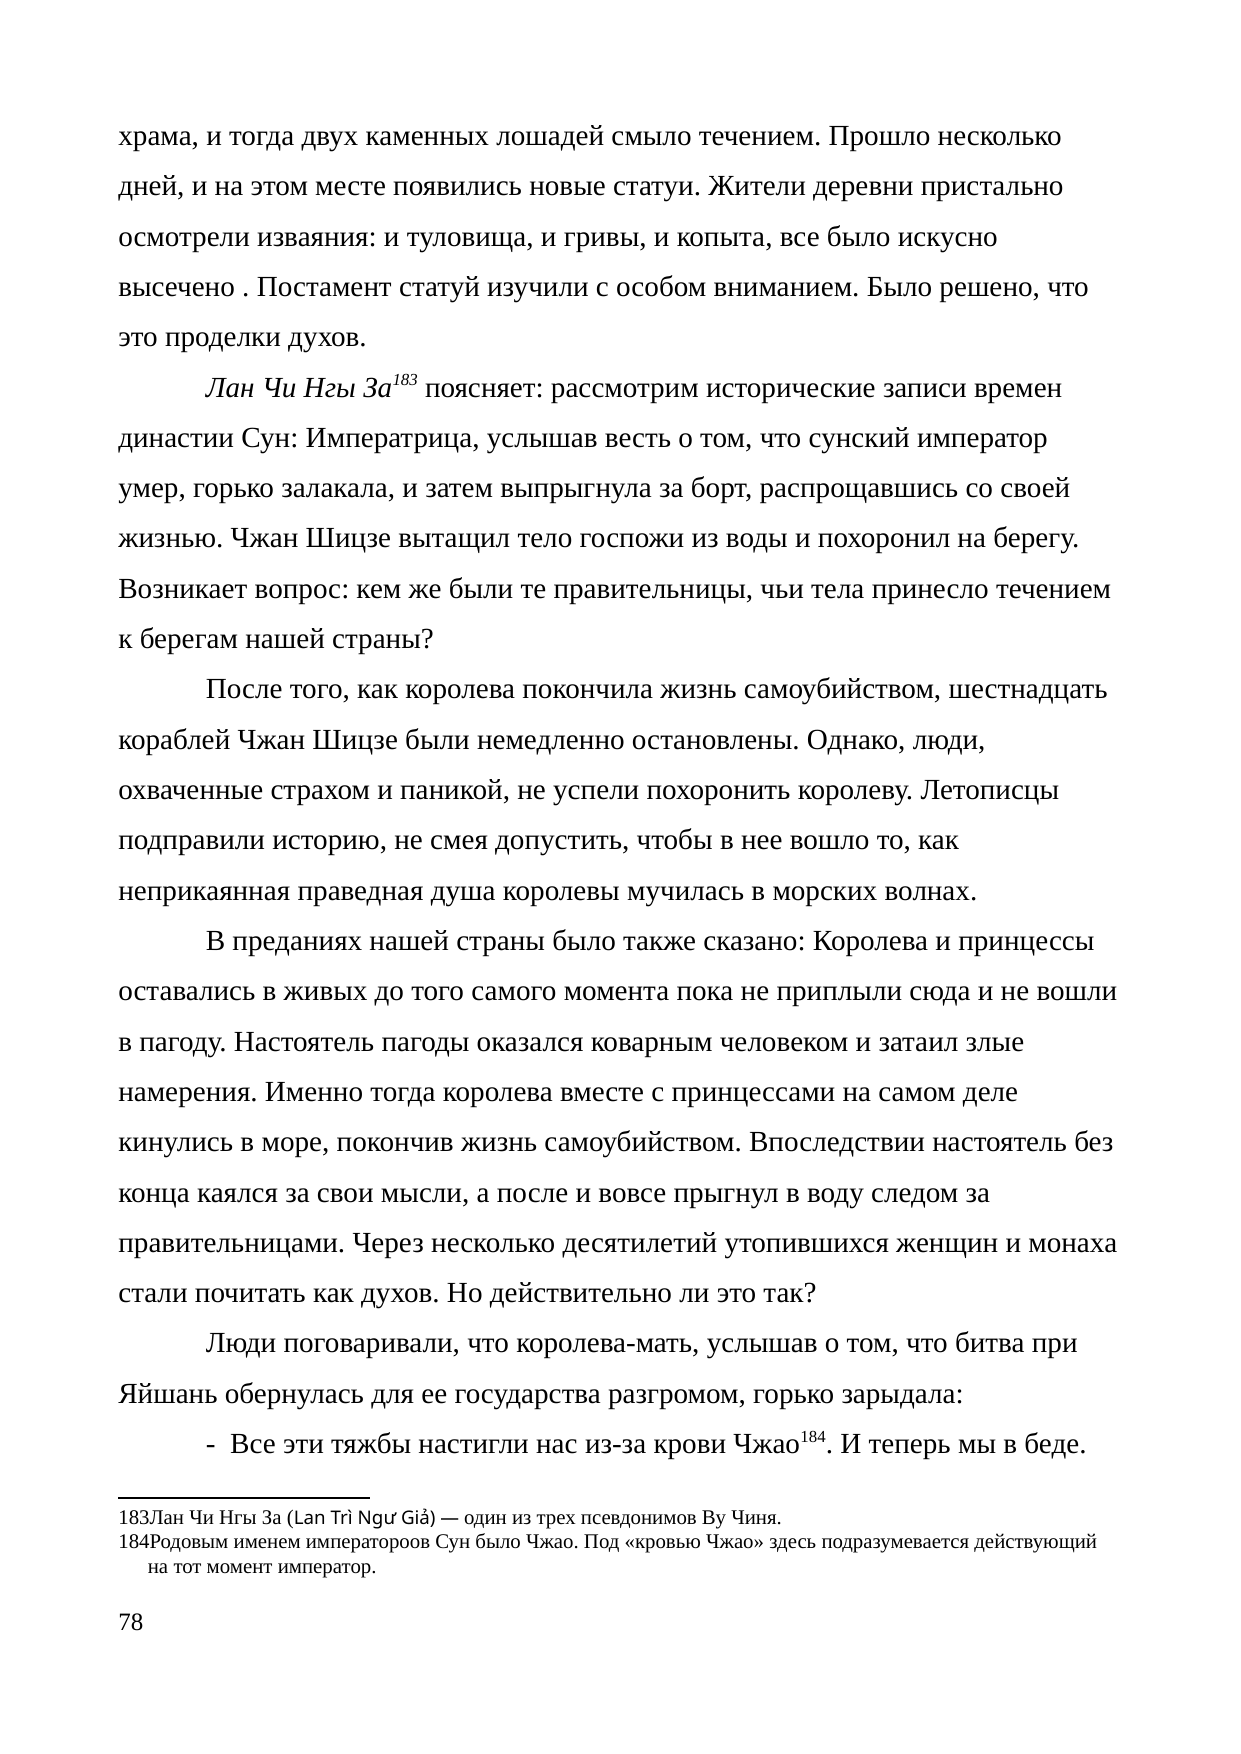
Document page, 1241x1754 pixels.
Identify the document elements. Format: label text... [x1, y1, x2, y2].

text Лан Чи Нгы За поясняет: рассмотрим исторические записи времен династии Сун: Императрица, услышав весть о том, что сунский император умер, горько залакала, и затем выпрыгнула за борт, распрощавшись со своей жизнью. Чжан Шицзе вытащил тело госпожи из воды и похоронил на берегу. Возникает вопрос: кем же были те правительницы, чьи тела принесло течением к берегам нашей страны? [118, 370, 1122, 655]
text - Все эти тяжбы настигли нас из-за крови Чжао. И теперь мы в беде. [118, 1426, 1122, 1460]
text Люди поговаривали, что королева-мать, услышав о том, что битва при Яйшань обернулась для ее государства разгромом, горько зарыдала: [118, 1326, 1122, 1409]
text Родовым именем императороов Сун было Чжао. Под «кровью Чжао» здесь подразумевается действующий на тот момент император. [118, 1529, 1122, 1578]
text Лан Чи Нгы За (Lan Trì Ngư Giả) — один из трех псевдонимов Ву Чиня. [118, 1504, 1122, 1529]
text После того, как королева покончила жизнь самоубийством, шестнадцать кораблей Чжан Шицзе были немедленно остановлены. Однако, люди, охваченные страхом и паникой, не успели похоронить королеву. Летописцы подправили историю, не смея допустить, чтобы в нее вошло то, как неприкаянная праведная душа королевы мучилась в морских волнах. [118, 672, 1122, 906]
text храма, и тогда двух каменных лошадей смыло течением. Прошло несколько дней, и на этом месте появились новые статуи. Жители деревни пристально осмотрели изваяния: и туловища, и гривы, и копыта, все было искусно высечено . Постамент статуй изучили с особом вниманием. Было решено, что это проделки духов. [118, 118, 1122, 353]
text В преданиях нашей страны было также сказано: Королева и принцессы оставались в живых до того самого момента пока не приплыли сюда и не вошли в пагоду. Настоятель пагоды оказался коварным человеком и затаил злые намерения. Именно тогда королева вместе с принцессами на самом деле кинулись в море, покончив жизнь самоубийством. Впоследствии настоятель без конца каялся за свои мысли, а после и вовсе прыгнул в воду следом за правительницами. Через несколько десятилетий утопившихся женщин и монаха стали почитать как духов. Но действительно ли это так? [118, 923, 1122, 1309]
